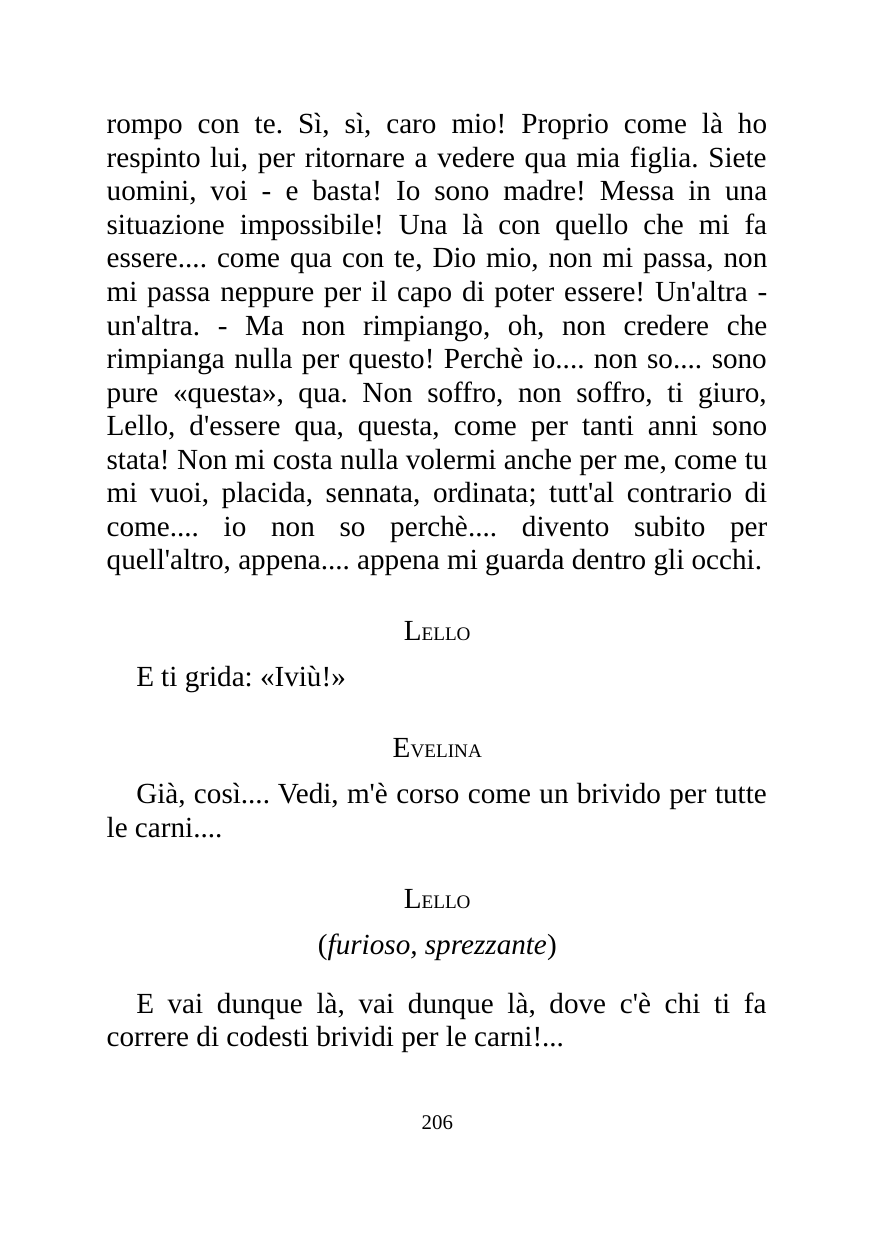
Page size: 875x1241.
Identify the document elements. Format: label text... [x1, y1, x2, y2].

text Lello [106, 613, 768, 647]
text E ti grida: «Iviù!» [106, 659, 768, 693]
text Lello [106, 881, 768, 915]
text E vai dunque là, vai dunque là, dove c'è chi ti fa correre di codesti brividi per le carni!... [106, 986, 768, 1053]
text rompo con te. Sì, sì, caro mio! Proprio come là ho respinto lui, per ritornare a vedere qua mia figlia. Siete uomini, voi - e basta! Io sono madre! Messa in una situazione impossibile! Una là con quello che mi fa essere.... come qua con te, Dio mio, non mi passa, non mi passa neppure per il capo di poter essere! Un'altra - un'altra. - Ma non rimpiango, oh, non credere che rimpianga nulla per questo! Perchè io.... non so.... sono pure «questa», qua. Non soffro, non soffro, ti giuro, Lello, d'essere qua, questa, come per tanti anni sono stata! Non mi costa nulla volermi anche per me, come tu mi vuoi, placida, sennata, ordinata; tutt'al contrario di come.... io non so perchè.... divento subito per quell'altro, appena.... appena mi guarda dentro gli occhi. [106, 106, 768, 576]
text Già, così.... Vedi, m'è corso come un brivido per tutte le carni.... [106, 777, 768, 844]
text Evelina [106, 731, 768, 764]
text (furioso, sprezzante) [106, 927, 768, 961]
